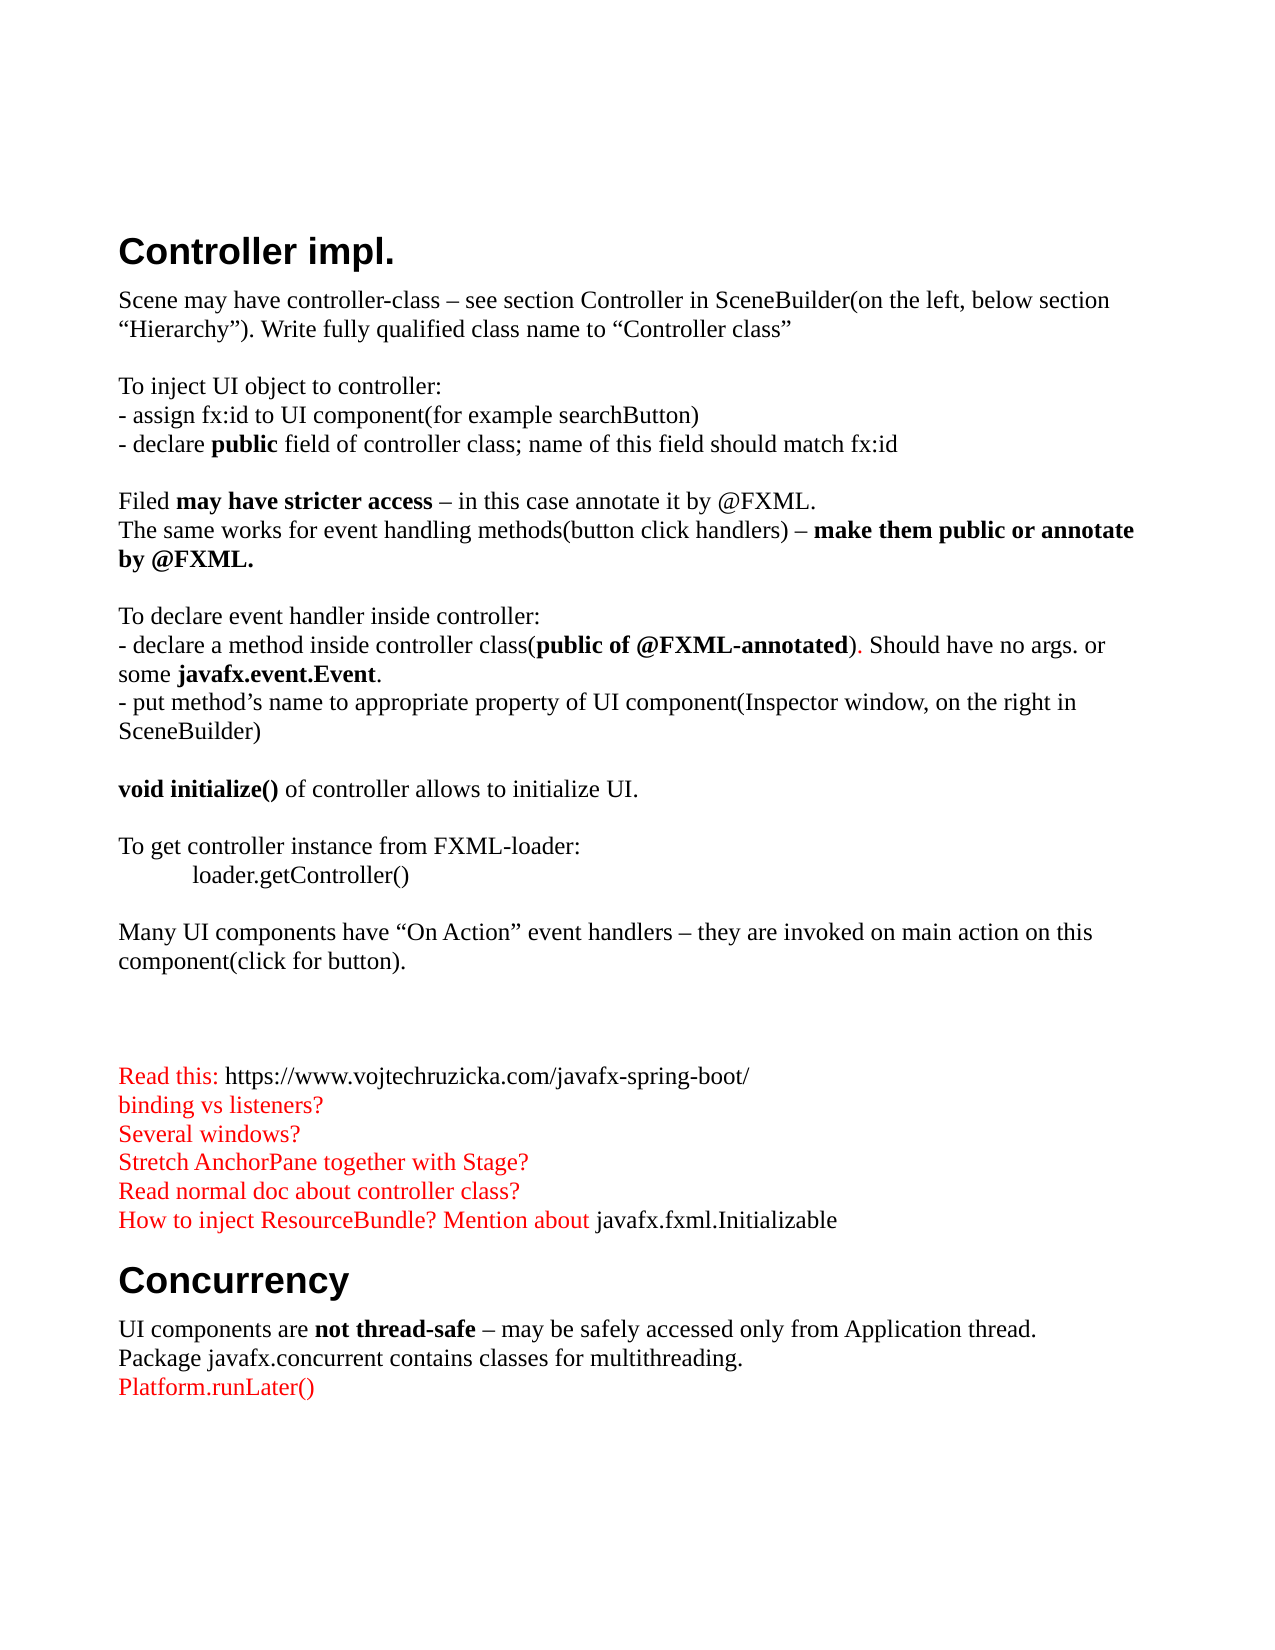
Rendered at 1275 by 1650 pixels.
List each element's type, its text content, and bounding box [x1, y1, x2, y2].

text loader.getController() [118, 860, 1157, 889]
text - put method’s name to appropriate property of UI component(Inspector window, on the right in SceneBuilder) [118, 687, 1157, 745]
text binding vs listeners? [118, 1090, 1157, 1119]
text Many UI components have “On Action” event handlers – they are invoked on main action on this component(click for button). [118, 917, 1157, 975]
text Filed may have stricter access – in this case annotate it by @FXML. [118, 486, 1157, 515]
text Scene may have controller-class – see section Controller in SceneBuilder(on the left, below section “Hierarchy”). Write fully qualified class name to “Controller class” [118, 285, 1157, 342]
text - declare a method inside controller class(public of @FXML-annotated). Should have no args. or some javafx.event.Event. [118, 630, 1157, 687]
text Package javafx.concurrent contains classes for multithreading. [118, 1343, 1157, 1372]
text Read this: https://www.vojtechruzicka.com/javafx-spring-boot/ [118, 1061, 1157, 1090]
text Platform.runLater() [118, 1372, 1157, 1401]
text UI components are not thread-safe – may be safely accessed only from Application thread. [118, 1314, 1157, 1343]
text Stretch AnchorPane together with Stage? [118, 1147, 1157, 1176]
text To get controller instance from FXML-loader: [118, 831, 1157, 860]
text void initialize() of controller allows to initialize UI. [118, 774, 1157, 802]
text - declare public field of controller class; name of this field should match fx:id [118, 429, 1157, 457]
text To inject UI object to controller: [118, 371, 1157, 400]
subtitle Controller impl. [118, 229, 1157, 272]
text Several windows? [118, 1119, 1157, 1147]
text - assign fx:id to UI component(for example searchButton) [118, 400, 1157, 429]
subtitle Concurrency [118, 1259, 1157, 1302]
text To declare event handler inside controller: [118, 601, 1157, 630]
text The same works for event handling methods(button click handlers) – make them public or annotate by @FXML. [118, 515, 1157, 572]
text How to inject ResourceBundle? Mention about javafx.fxml.Initializable [118, 1205, 1157, 1234]
text Read normal doc about controller class? [118, 1176, 1157, 1205]
